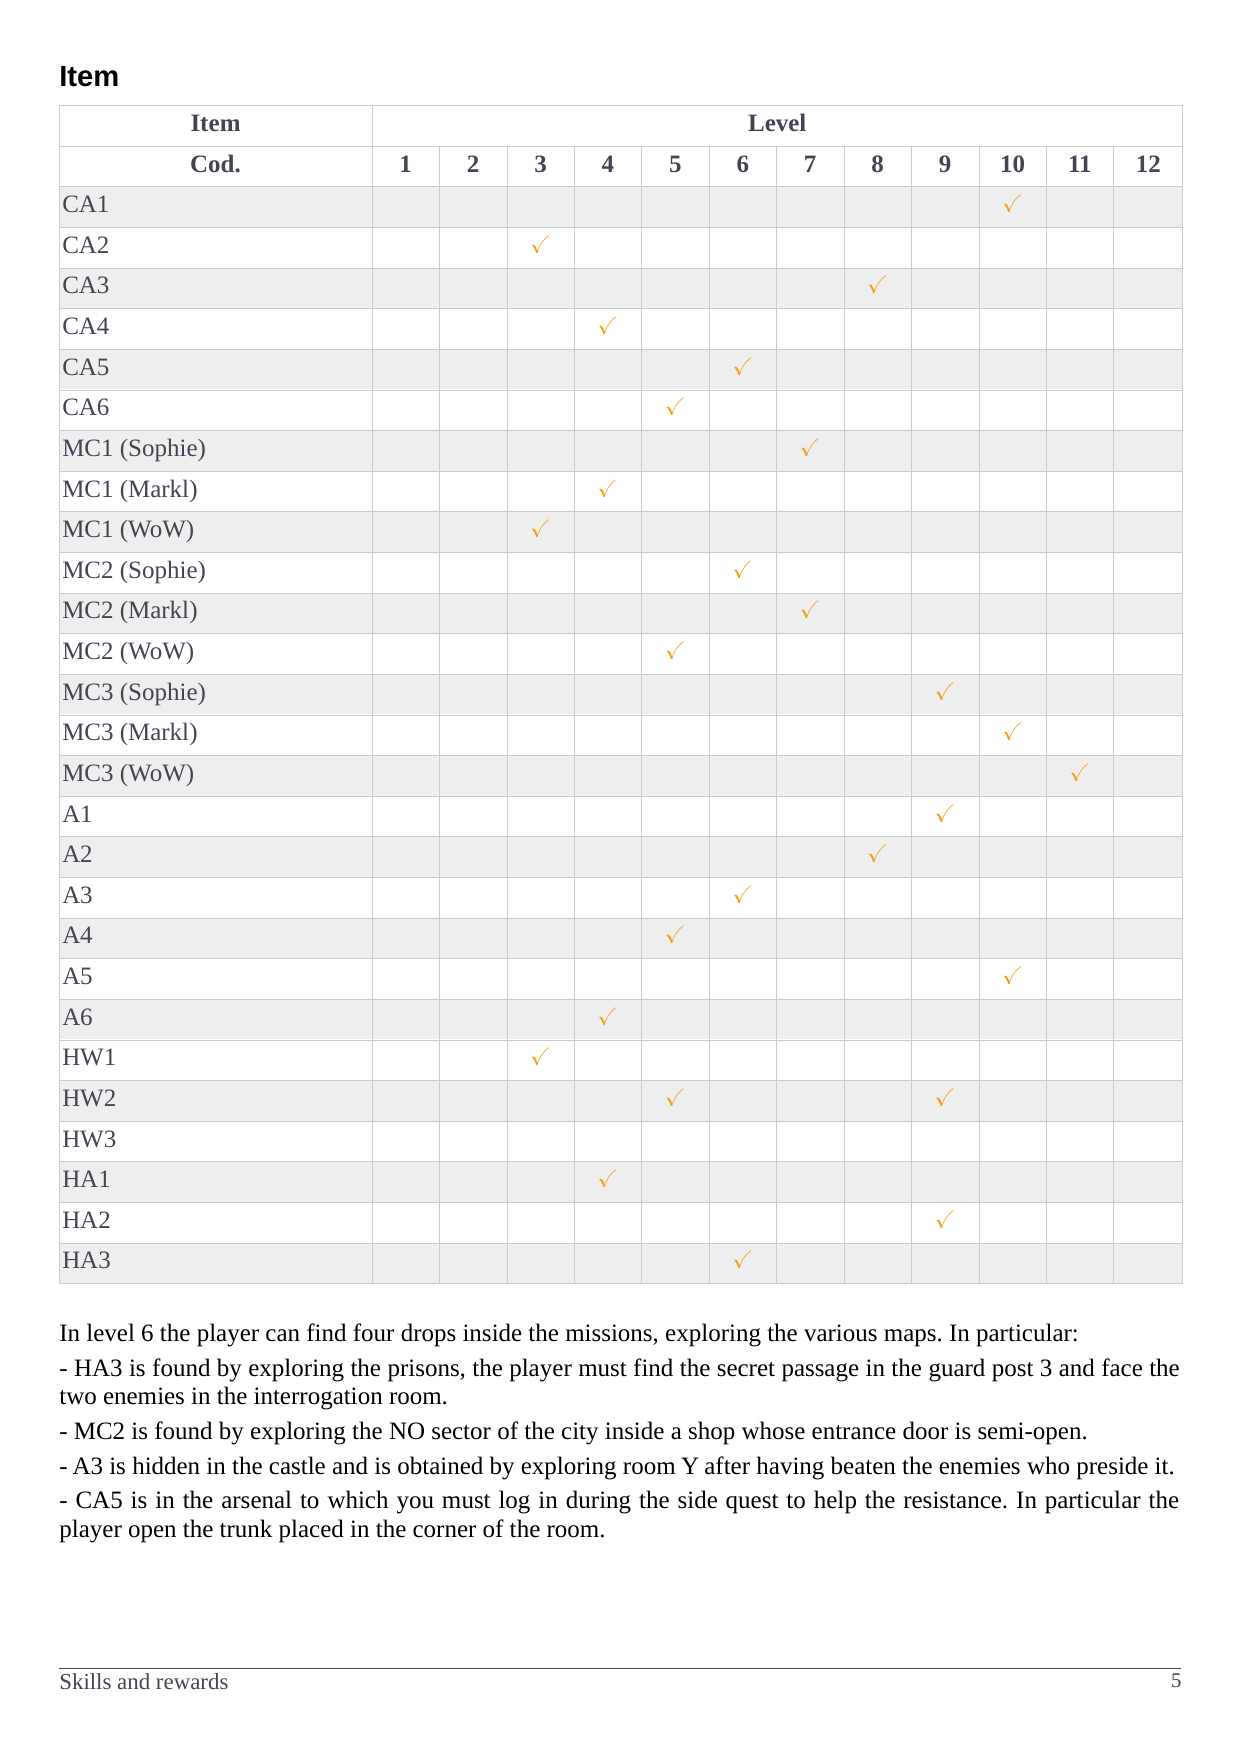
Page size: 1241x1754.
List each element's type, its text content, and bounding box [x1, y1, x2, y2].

table_cell [980, 391, 1046, 430]
table_cell 12 [1114, 147, 1182, 186]
table_cell [508, 959, 574, 999]
table_cell [575, 391, 641, 430]
table_cell [912, 472, 979, 511]
table_cell [710, 512, 776, 552]
table_cell [440, 675, 507, 714]
table_cell [575, 594, 641, 633]
table_cell [508, 309, 574, 349]
table_cell [1047, 512, 1113, 552]
table_cell [575, 756, 641, 796]
table_cell [845, 391, 911, 430]
table_cell [642, 431, 709, 471]
table_cell [575, 959, 641, 999]
subtitle Item [59, 59, 1181, 93]
table_cell [508, 837, 574, 877]
table_cell [912, 837, 979, 877]
table_cell HA3 [60, 1244, 372, 1283]
table_cell 6 [710, 147, 776, 186]
table_cell [508, 675, 574, 714]
table_cell 9 [912, 147, 979, 186]
table_cell [575, 675, 641, 714]
table_cell [912, 716, 979, 755]
text - CA5 is in the arsenal to which you must log in during the side quest to help the resistance. In particular the player open the trunk placed in the corner of the room. [59, 1486, 1181, 1543]
table_cell [373, 269, 439, 308]
table_cell [845, 431, 911, 471]
table_cell [1047, 553, 1113, 593]
table_cell [912, 228, 979, 268]
table_cell [777, 309, 844, 349]
table_cell [575, 1041, 641, 1080]
table_cell HA1 [60, 1162, 372, 1202]
table_cell ✓ [912, 1203, 979, 1243]
table_cell [1114, 431, 1182, 471]
table_cell CA3 [60, 269, 372, 308]
table_cell [440, 391, 507, 430]
table_cell 8 [845, 147, 911, 186]
table_cell [373, 512, 439, 552]
table_cell [980, 1122, 1046, 1161]
table_cell 11 [1047, 147, 1113, 186]
table_cell [575, 797, 641, 836]
table_cell ✓ [575, 1162, 641, 1202]
table_cell [373, 878, 439, 918]
table_cell [777, 269, 844, 308]
table_cell [912, 553, 979, 593]
table_cell [373, 919, 439, 958]
table_cell [642, 756, 709, 796]
table_cell [845, 959, 911, 999]
table_cell ✓ [710, 350, 776, 389]
table_cell [373, 553, 439, 593]
table_cell [508, 1203, 574, 1243]
table_cell [777, 228, 844, 268]
table_cell [373, 1081, 439, 1121]
table_cell [575, 878, 641, 918]
table_cell [1114, 472, 1182, 511]
table_cell [710, 634, 776, 674]
table_cell [508, 269, 574, 308]
table_cell [373, 797, 439, 836]
table_cell [912, 919, 979, 958]
table_cell [845, 350, 911, 389]
table_cell [710, 959, 776, 999]
table_cell MC1 (Sophie) [60, 431, 372, 471]
table_cell ✓ [508, 228, 574, 268]
table_cell [777, 391, 844, 430]
table_cell [1114, 756, 1182, 796]
table_cell [1114, 553, 1182, 593]
table_cell [845, 756, 911, 796]
table_cell [642, 878, 709, 918]
text - MC2 is found by exploring the NO sector of the city inside a shop whose entrance door is semi-open. [59, 1416, 1181, 1445]
table_cell MC2 (WoW) [60, 634, 372, 674]
table_cell [575, 716, 641, 755]
table_cell [845, 1203, 911, 1243]
table_cell [845, 594, 911, 633]
table_cell ✓ [642, 1081, 709, 1121]
table_cell [1114, 187, 1182, 227]
table_cell [440, 472, 507, 511]
table_cell [440, 553, 507, 593]
table_cell [440, 350, 507, 389]
table_cell [575, 837, 641, 877]
table_cell [508, 634, 574, 674]
table_cell [1047, 228, 1113, 268]
table_cell [845, 919, 911, 958]
table_cell [980, 1000, 1046, 1039]
table_cell ✓ [710, 878, 776, 918]
table_cell [642, 1000, 709, 1039]
table_cell [777, 837, 844, 877]
table_cell [1114, 837, 1182, 877]
table_cell [508, 594, 574, 633]
table_cell [373, 391, 439, 430]
table_cell [1047, 350, 1113, 389]
table_cell [710, 431, 776, 471]
table_cell [912, 1162, 979, 1202]
table_cell [642, 350, 709, 389]
table_cell [575, 431, 641, 471]
table_cell [1047, 309, 1113, 349]
table_cell [440, 878, 507, 918]
table_cell [508, 1081, 574, 1121]
table_cell [1047, 1081, 1113, 1121]
table_cell [642, 594, 709, 633]
table_cell [1047, 919, 1113, 958]
table_cell ✓ [980, 716, 1046, 755]
table_cell [1047, 187, 1113, 227]
table_cell ✓ [508, 512, 574, 552]
table_cell [912, 431, 979, 471]
table_cell ✓ [777, 594, 844, 633]
table_cell [1047, 837, 1113, 877]
table_cell [440, 1041, 507, 1080]
table_cell [912, 1000, 979, 1039]
table_cell 3 [508, 147, 574, 186]
table_cell [642, 675, 709, 714]
table_cell [1047, 269, 1113, 308]
table_cell [912, 309, 979, 349]
table_cell [575, 269, 641, 308]
table_cell [575, 1244, 641, 1283]
table_cell [373, 187, 439, 227]
table_cell [980, 553, 1046, 593]
table_cell [1114, 350, 1182, 389]
table_cell [575, 1081, 641, 1121]
table_cell [710, 187, 776, 227]
table_cell [980, 594, 1046, 633]
table_cell [845, 1000, 911, 1039]
table_cell ✓ [508, 1041, 574, 1080]
table_cell [1047, 472, 1113, 511]
table_cell [440, 594, 507, 633]
table_cell [1047, 959, 1113, 999]
table_cell [373, 1122, 439, 1161]
table_cell [508, 878, 574, 918]
table_cell MC2 (Sophie) [60, 553, 372, 593]
table_cell [1114, 716, 1182, 755]
table_cell [440, 1162, 507, 1202]
table_cell [440, 431, 507, 471]
table_cell [777, 1081, 844, 1121]
table_cell [1114, 228, 1182, 268]
table_cell [373, 756, 439, 796]
table_cell [710, 1081, 776, 1121]
table_cell [1114, 919, 1182, 958]
table_cell [1047, 594, 1113, 633]
table_cell [508, 1122, 574, 1161]
table_cell [845, 716, 911, 755]
table_cell ✓ [845, 837, 911, 877]
table_cell CA1 [60, 187, 372, 227]
table_cell [1114, 391, 1182, 430]
table_cell [373, 309, 439, 349]
table_cell [642, 1041, 709, 1080]
table_cell [710, 1122, 776, 1161]
table_cell [1114, 594, 1182, 633]
table_cell [912, 187, 979, 227]
table_cell [373, 634, 439, 674]
table_cell [980, 878, 1046, 918]
table_cell [710, 391, 776, 430]
table_cell [912, 350, 979, 389]
table_cell MC3 (Markl) [60, 716, 372, 755]
table_cell [508, 391, 574, 430]
table_cell [642, 269, 709, 308]
table_cell [440, 512, 507, 552]
table_cell [373, 716, 439, 755]
table_cell [575, 634, 641, 674]
table_cell [508, 756, 574, 796]
table_cell [710, 269, 776, 308]
table_cell A4 [60, 919, 372, 958]
table_cell [710, 675, 776, 714]
table_cell [980, 309, 1046, 349]
table_cell ✓ [575, 472, 641, 511]
table_cell [1047, 1203, 1113, 1243]
table_cell [912, 391, 979, 430]
table_cell [845, 1081, 911, 1121]
text - HA3 is found by exploring the prisons, the player must find the secret passage in the guard post 3 and face the two enemies in the interrogation room. [59, 1353, 1181, 1410]
table_cell [1114, 1162, 1182, 1202]
table_cell [710, 797, 776, 836]
table_cell [508, 1244, 574, 1283]
table_cell [1047, 1000, 1113, 1039]
table_cell [440, 269, 507, 308]
table_cell ✓ [575, 309, 641, 349]
table_cell [1047, 878, 1113, 918]
table_cell [980, 350, 1046, 389]
table_cell [980, 269, 1046, 308]
table_cell [575, 187, 641, 227]
table_cell [710, 716, 776, 755]
table_cell [642, 1203, 709, 1243]
table_cell [845, 309, 911, 349]
table_cell A2 [60, 837, 372, 877]
table_cell MC1 (Markl) [60, 472, 372, 511]
table_cell [845, 472, 911, 511]
table_cell ✓ [710, 553, 776, 593]
table_cell [373, 837, 439, 877]
table_cell [980, 1203, 1046, 1243]
table_cell ✓ [980, 959, 1046, 999]
table_cell [980, 1041, 1046, 1080]
table_cell [912, 269, 979, 308]
table_cell [575, 553, 641, 593]
table_cell [980, 228, 1046, 268]
table_cell [1114, 1244, 1182, 1283]
table_cell [1047, 1041, 1113, 1080]
table_cell ✓ [777, 431, 844, 471]
table_cell [710, 309, 776, 349]
table_cell [440, 1122, 507, 1161]
table_cell [777, 1244, 844, 1283]
table_cell ✓ [912, 1081, 979, 1121]
table_cell [1114, 675, 1182, 714]
table_cell [980, 797, 1046, 836]
table_cell [710, 1203, 776, 1243]
table_cell [440, 1081, 507, 1121]
table_cell [710, 919, 776, 958]
table_cell [980, 431, 1046, 471]
table_cell [980, 512, 1046, 552]
table_cell [710, 1041, 776, 1080]
table_cell [710, 756, 776, 796]
table_cell [642, 1162, 709, 1202]
table_cell [642, 187, 709, 227]
table_cell [642, 837, 709, 877]
table_cell [845, 634, 911, 674]
table_cell [373, 1041, 439, 1080]
table_cell 10 [980, 147, 1046, 186]
text - A3 is hidden in the castle and is obtained by exploring room Y after having beaten the enemies who preside it. [59, 1451, 1181, 1479]
table_cell [575, 350, 641, 389]
table_cell [373, 228, 439, 268]
table_cell [440, 1000, 507, 1039]
table_cell [980, 675, 1046, 714]
table_cell [1047, 634, 1113, 674]
table_cell [710, 472, 776, 511]
table_cell [777, 187, 844, 227]
table_cell [1114, 1081, 1182, 1121]
table_cell [1114, 269, 1182, 308]
table_cell [440, 1203, 507, 1243]
table_cell [373, 431, 439, 471]
table_cell [845, 797, 911, 836]
table_cell [642, 716, 709, 755]
table_cell [1047, 431, 1113, 471]
table_cell [845, 553, 911, 593]
table_cell [777, 472, 844, 511]
table_cell [777, 1122, 844, 1161]
table_cell [912, 594, 979, 633]
table_cell [642, 1122, 709, 1161]
table_cell [777, 512, 844, 552]
table_cell [373, 675, 439, 714]
table_cell [1047, 391, 1113, 430]
table_cell ✓ [912, 675, 979, 714]
table_cell [508, 919, 574, 958]
table_cell MC2 (Markl) [60, 594, 372, 633]
table_cell [440, 797, 507, 836]
table_cell [1114, 1122, 1182, 1161]
table_cell [777, 878, 844, 918]
table_cell [912, 756, 979, 796]
table_cell ✓ [912, 797, 979, 836]
table_cell [777, 756, 844, 796]
table_cell MC3 (WoW) [60, 756, 372, 796]
table_cell [1047, 1244, 1113, 1283]
table_cell [777, 959, 844, 999]
table_cell [1114, 634, 1182, 674]
table_cell CA5 [60, 350, 372, 389]
table_cell [912, 1041, 979, 1080]
table_cell [575, 919, 641, 958]
table_cell CA2 [60, 228, 372, 268]
table_cell [642, 553, 709, 593]
table_cell [1047, 675, 1113, 714]
table_cell [980, 634, 1046, 674]
table_cell [980, 472, 1046, 511]
table_cell [440, 1244, 507, 1283]
table_cell [980, 1162, 1046, 1202]
table_cell [1047, 797, 1113, 836]
table_cell [1114, 512, 1182, 552]
table_cell [642, 472, 709, 511]
table_cell [777, 1162, 844, 1202]
table_cell [642, 959, 709, 999]
table_cell [373, 1162, 439, 1202]
table_cell 1 [373, 147, 439, 186]
table_cell [373, 472, 439, 511]
table_cell [1114, 797, 1182, 836]
table_cell [508, 553, 574, 593]
table_cell [575, 512, 641, 552]
table_cell [912, 878, 979, 918]
table_cell [710, 1162, 776, 1202]
table_cell [777, 634, 844, 674]
table_cell [575, 1122, 641, 1161]
table_cell [912, 512, 979, 552]
table_cell [777, 716, 844, 755]
table_cell [777, 675, 844, 714]
table_cell [777, 919, 844, 958]
table_cell [508, 1162, 574, 1202]
table_cell [777, 797, 844, 836]
table_header Level [373, 106, 1182, 146]
table_cell 2 [440, 147, 507, 186]
table_cell [642, 797, 709, 836]
table_header Item [60, 106, 372, 146]
table_cell [373, 1244, 439, 1283]
table_cell [440, 919, 507, 958]
table_cell HW3 [60, 1122, 372, 1161]
table_cell A5 [60, 959, 372, 999]
table_cell [710, 837, 776, 877]
table_cell [1114, 1000, 1182, 1039]
table_cell [980, 1081, 1046, 1121]
table_cell [440, 756, 507, 796]
table_cell [373, 594, 439, 633]
table_cell CA4 [60, 309, 372, 349]
table_cell [508, 472, 574, 511]
table_cell [642, 512, 709, 552]
table_cell [1114, 959, 1182, 999]
table_cell Cod. [60, 147, 372, 186]
table_cell CA6 [60, 391, 372, 430]
table_cell [912, 634, 979, 674]
table_cell [1114, 1203, 1182, 1243]
table_cell [710, 1000, 776, 1039]
table_cell [1114, 1041, 1182, 1080]
table_cell [845, 228, 911, 268]
table_cell [508, 716, 574, 755]
table_cell [980, 837, 1046, 877]
table_cell [980, 919, 1046, 958]
table_cell [1047, 1162, 1113, 1202]
table_cell [845, 675, 911, 714]
table_cell HA2 [60, 1203, 372, 1243]
table_cell [1047, 716, 1113, 755]
table_cell [777, 1203, 844, 1243]
table_cell [508, 187, 574, 227]
table_cell ✓ [845, 269, 911, 308]
table_cell [777, 553, 844, 593]
table_cell [440, 837, 507, 877]
table_cell [1114, 309, 1182, 349]
table_cell [508, 1000, 574, 1039]
table_cell 7 [777, 147, 844, 186]
table_cell ✓ [642, 391, 709, 430]
table_cell HW2 [60, 1081, 372, 1121]
table_cell [440, 634, 507, 674]
table_cell [845, 512, 911, 552]
table_cell [710, 594, 776, 633]
table_cell [845, 1122, 911, 1161]
table_cell [710, 228, 776, 268]
table_cell ✓ [710, 1244, 776, 1283]
table_cell MC3 (Sophie) [60, 675, 372, 714]
table_cell [373, 350, 439, 389]
table_cell [373, 1203, 439, 1243]
table_cell ✓ [1047, 756, 1113, 796]
table_cell A3 [60, 878, 372, 918]
table_cell ✓ [980, 187, 1046, 227]
table_cell [777, 1000, 844, 1039]
table_cell [440, 959, 507, 999]
table_cell [912, 1244, 979, 1283]
table_cell MC1 (WoW) [60, 512, 372, 552]
table_cell [845, 187, 911, 227]
table_cell [777, 1041, 844, 1080]
table_cell [980, 1244, 1046, 1283]
table_cell [575, 228, 641, 268]
table_cell [1114, 878, 1182, 918]
table_cell [373, 1000, 439, 1039]
table_cell [845, 1162, 911, 1202]
table_cell ✓ [642, 919, 709, 958]
table_cell [845, 1041, 911, 1080]
table_cell [440, 716, 507, 755]
table_cell [440, 187, 507, 227]
table_cell [373, 959, 439, 999]
table_cell A1 [60, 797, 372, 836]
table_cell [508, 797, 574, 836]
table_cell [508, 350, 574, 389]
table_cell [1047, 1122, 1113, 1161]
table_cell [642, 309, 709, 349]
table_cell 4 [575, 147, 641, 186]
table_cell [642, 1244, 709, 1283]
table_cell [912, 1122, 979, 1161]
table_cell [575, 1203, 641, 1243]
table_cell HW1 [60, 1041, 372, 1080]
table_cell ✓ [642, 634, 709, 674]
table_cell [642, 228, 709, 268]
table_cell A6 [60, 1000, 372, 1039]
table_cell [440, 228, 507, 268]
table_cell [508, 431, 574, 471]
table_cell [912, 959, 979, 999]
table_cell [440, 309, 507, 349]
table_cell [845, 1244, 911, 1283]
table_cell [777, 350, 844, 389]
table_cell [845, 878, 911, 918]
table_cell [980, 756, 1046, 796]
table_cell ✓ [575, 1000, 641, 1039]
table_cell 5 [642, 147, 709, 186]
text In level 6 the player can find four drops inside the missions, exploring the various maps. In particular: [59, 1318, 1181, 1347]
